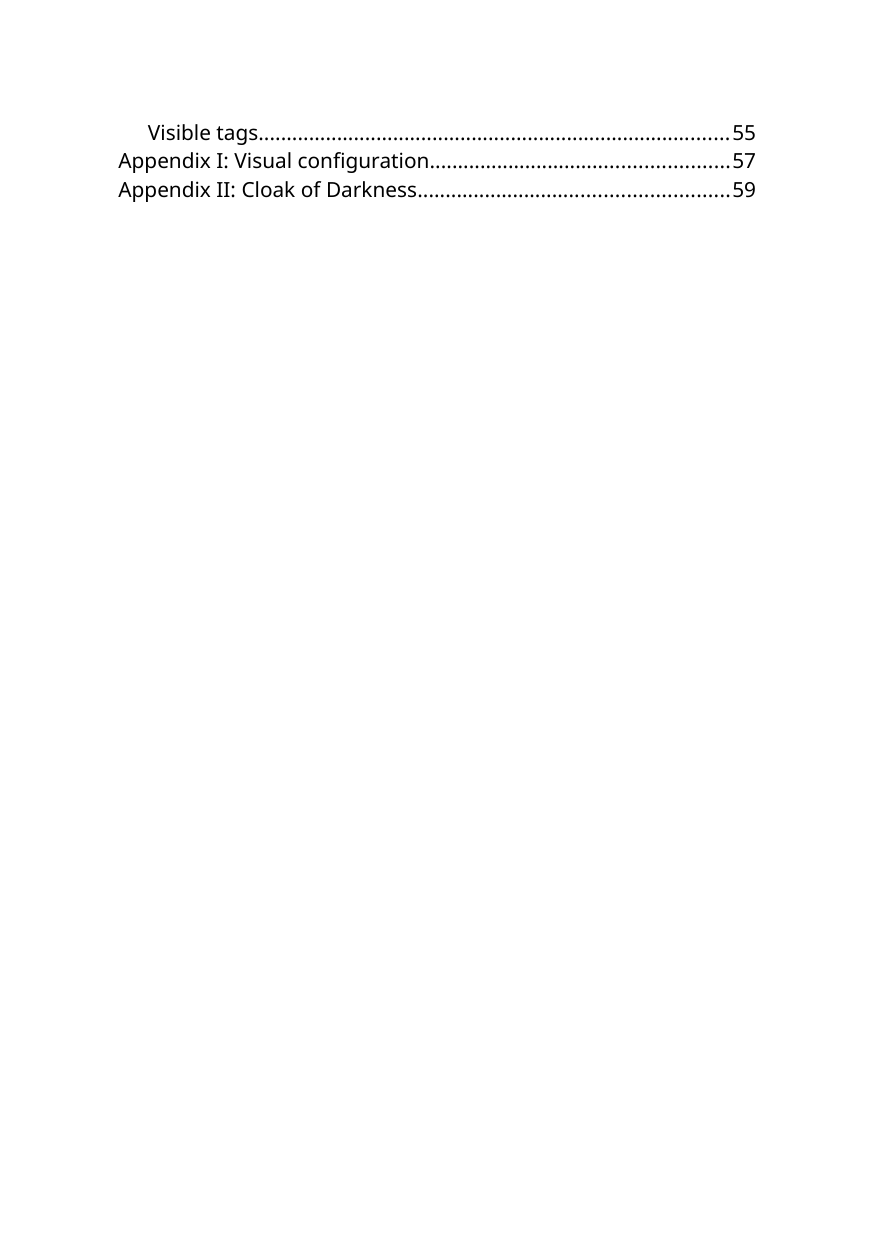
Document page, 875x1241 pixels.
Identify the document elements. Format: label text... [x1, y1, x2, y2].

text Visible tags 55 [148, 118, 756, 147]
text Appendix II: Cloak of Darkness 59 [118, 175, 756, 203]
text Appendix I: Visual configuration 57 [118, 147, 756, 175]
